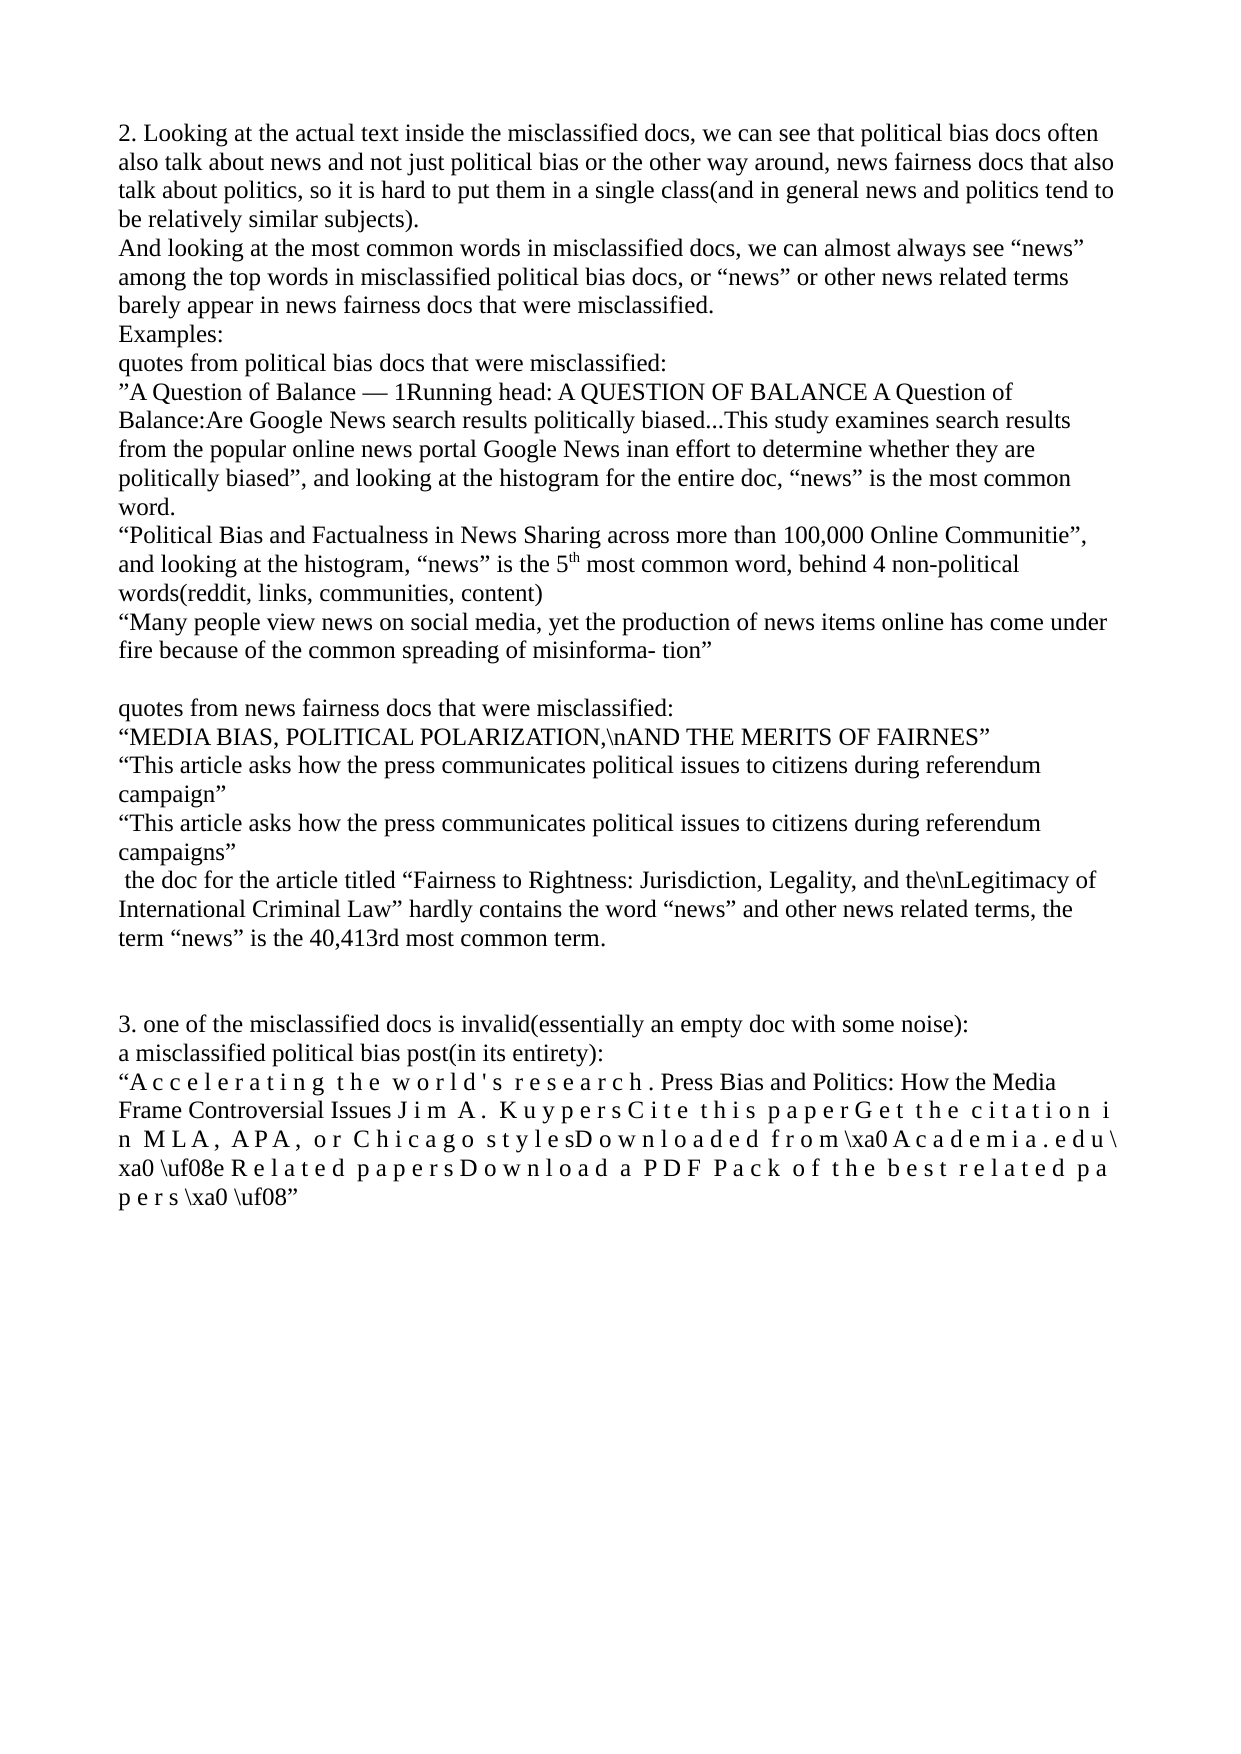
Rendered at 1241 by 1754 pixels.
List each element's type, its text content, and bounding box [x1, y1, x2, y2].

text “Many people view news on social media, yet the production of news items online has come under fire because of the common spreading of misinforma- tion” [118, 607, 1122, 664]
text the doc for the article titled “Fairness to Rightness: Jurisdiction, Legality, and the\nLegitimacy of International Criminal Law” hardly contains the word “news” and other news related terms, the term “news” is the 40,413rd most common term. [118, 866, 1122, 952]
text Examples: [118, 319, 1122, 348]
text “This article asks how the press communicates political issues to citizens during referendum campaigns” [118, 808, 1122, 866]
text “This article asks how the press communicates political issues to citizens during referendum campaign” [118, 751, 1122, 808]
text “MEDIA BIAS, POLITICAL POLARIZATION,\nAND THE MERITS OF FAIRNES” [118, 722, 1122, 751]
text And looking at the most common words in misclassified docs, we can almost always see “news” among the top words in misclassified political bias docs, or “news” or other news related terms barely appear in news fairness docs that were misclassified. [118, 233, 1122, 319]
text a misclassified political bias post(in its entirety): [118, 1038, 1122, 1067]
text “A c c e l e r a t i n g t h e w o r l d ' s r e s e a r c h . Press Bias and Politics: How the Media Frame Controversial Issues J i m A . K u y p e r s C i t e t h i s p a p e r G e t t h e c i t a t i o n i n M L A , A P A , o r C h i c a g o s t y l e sD o w n l o a d e d f r o m \xa0 A c a d e m i a . e d u \xa0 \uf08e R e l a t e d p a p e r s D o w n l o a d a P D F P a c k o f t h e b e s t r e l a t e d p a p e r s \xa0 \uf08” [118, 1067, 1122, 1211]
text quotes from political bias docs that were misclassified: [118, 348, 1122, 377]
text quotes from news fairness docs that were misclassified: [118, 693, 1122, 722]
text 2. Looking at the actual text inside the misclassified docs, we can see that political bias docs often also talk about news and not just political bias or the other way around, news fairness docs that also talk about politics, so it is hard to put them in a single class(and in general news and politics tend to be relatively similar subjects). [118, 118, 1122, 233]
text “Political Bias and Factualness in News Sharing across more than 100,000 Online Communitie”, and looking at the histogram, “news” is the 5th most common word, behind 4 non-political words(reddit, links, communities, content) [118, 521, 1122, 607]
text 3. one of the misclassified docs is invalid(essentially an empty doc with some noise): [118, 1009, 1122, 1038]
text ”A Question of Balance — 1Running head: A QUESTION OF BALANCE A Question of Balance:Are Google News search results politically biased...This study examines search results from the popular online news portal Google News inan effort to determine whether they are politically biased”, and looking at the histogram for the entire doc, “news” is the most common word. [118, 377, 1122, 521]
